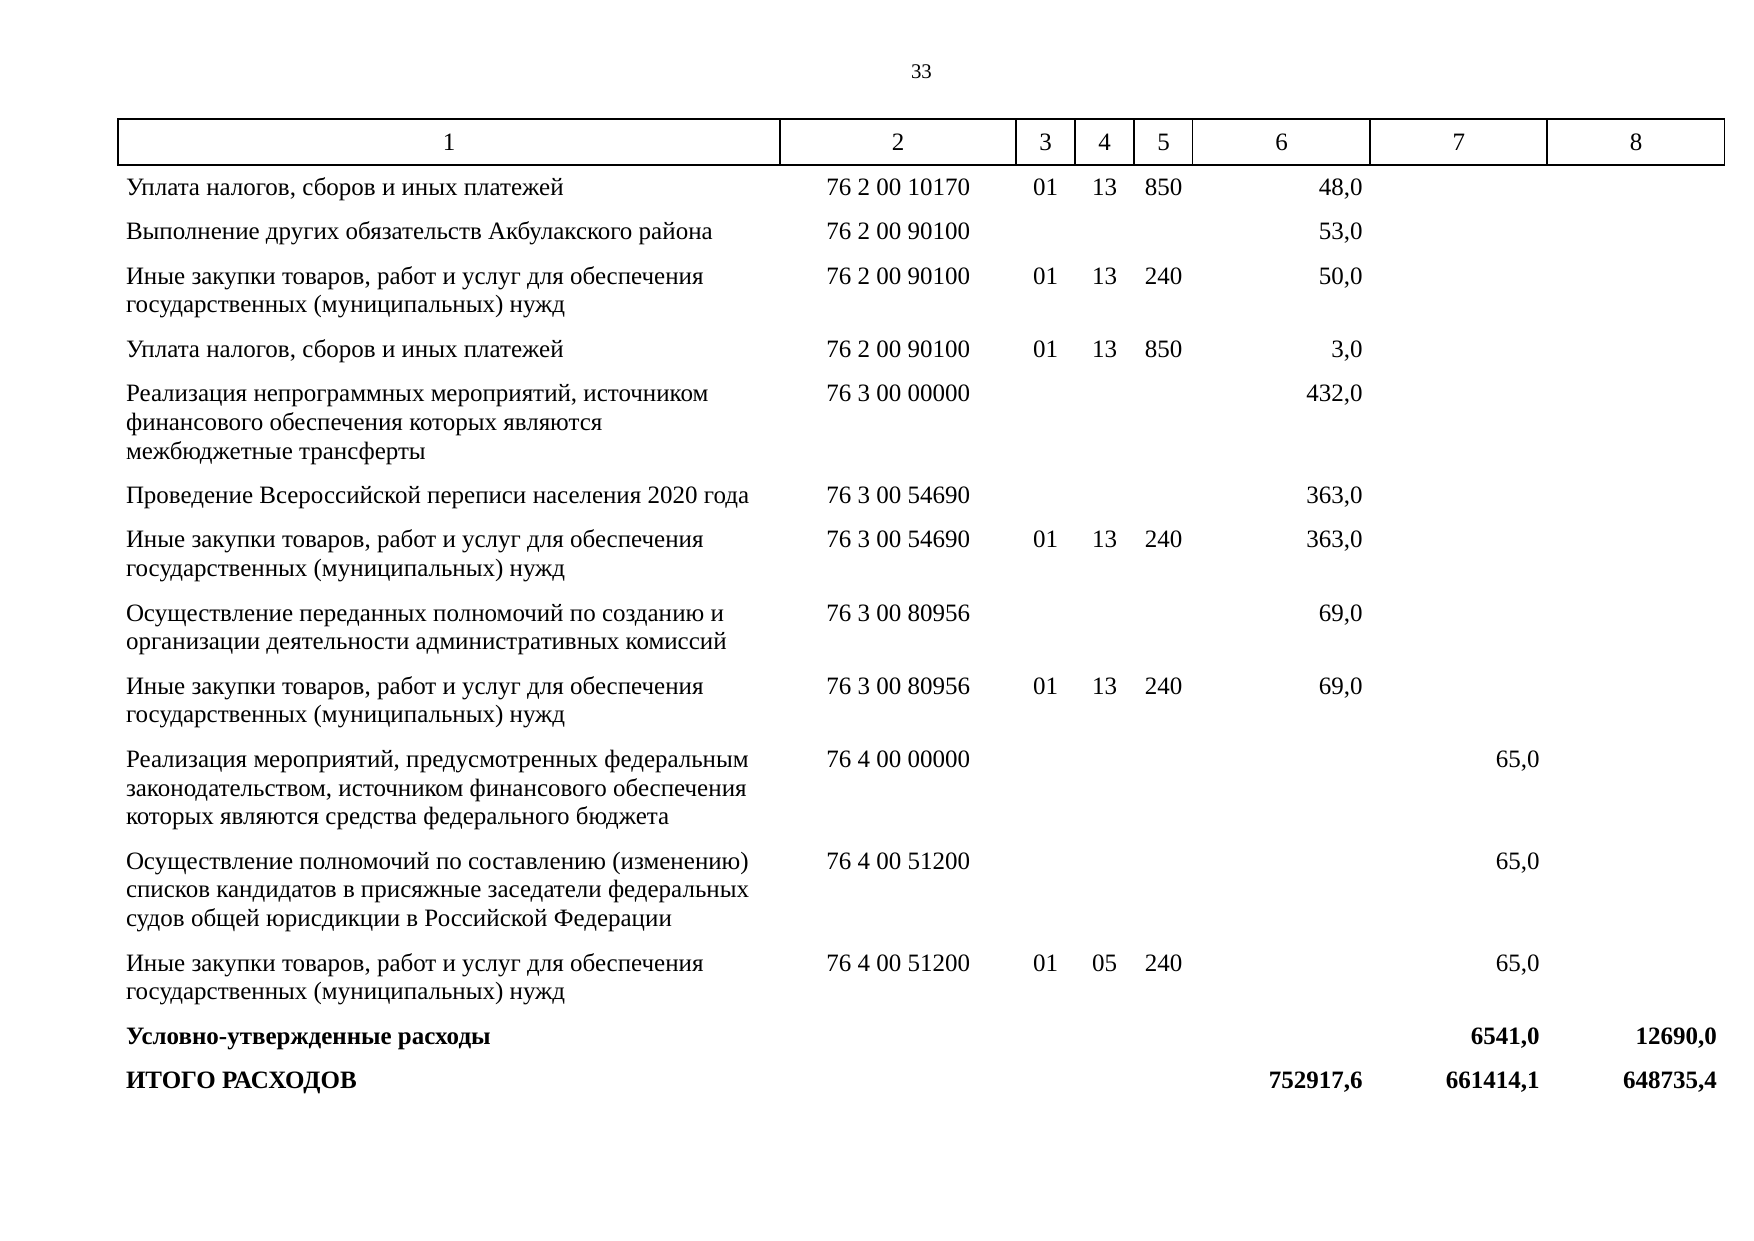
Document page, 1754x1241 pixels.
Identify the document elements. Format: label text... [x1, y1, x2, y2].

table_cell 53,0 [1193, 209, 1370, 253]
table_header 6 [1201, 128, 1362, 156]
table_cell [1134, 1057, 1193, 1102]
table_cell [1547, 517, 1724, 590]
table_cell 76 4 00 00000 [780, 736, 1016, 838]
table_cell [1016, 838, 1075, 940]
table_cell [1134, 590, 1193, 663]
table_cell [1134, 370, 1193, 472]
table_cell Осуществление полномочий по составлению (изменению) списков кандидатов в присяжные заседатели федеральных судов общей юрисдикции в Российской Федерации [118, 838, 780, 940]
table_cell 648735,4 [1547, 1057, 1724, 1102]
table_header 5 [1142, 128, 1185, 156]
table_cell [1193, 838, 1370, 940]
table_cell 13 [1075, 517, 1134, 590]
table_cell 65,0 [1370, 838, 1547, 940]
table_header [1017, 120, 1074, 164]
table_cell [1134, 736, 1193, 838]
table_cell [1547, 590, 1724, 663]
table_header 8 [1555, 128, 1716, 156]
table_cell [1370, 663, 1547, 736]
table_header [1371, 120, 1546, 164]
table_cell [1075, 209, 1134, 253]
table_cell [1134, 209, 1193, 253]
table_header 4 [1083, 128, 1126, 156]
table_header [1548, 120, 1724, 164]
table_cell 240 [1134, 663, 1193, 736]
table_cell 13 [1075, 663, 1134, 736]
table_header 3 [1024, 128, 1067, 156]
table_cell [1547, 736, 1724, 838]
table_cell [1547, 663, 1724, 736]
table_cell 661414,1 [1370, 1057, 1547, 1102]
table_cell 13 [1075, 253, 1134, 326]
table_cell [1016, 209, 1075, 253]
table_cell 76 4 00 51200 [780, 838, 1016, 940]
table_cell 76 2 00 90100 [780, 326, 1016, 370]
table_cell ИТОГО РАСХОДОВ [118, 1057, 780, 1102]
table_cell 69,0 [1193, 663, 1370, 736]
table_cell Уплата налогов, сборов и иных платежей [118, 166, 780, 208]
table_cell 69,0 [1193, 590, 1370, 663]
table_cell 65,0 [1370, 940, 1547, 1013]
table_cell 48,0 [1193, 166, 1370, 208]
table_cell 76 3 00 80956 [780, 663, 1016, 736]
table_header 7 [1378, 128, 1539, 156]
table_cell [1370, 370, 1547, 472]
table_cell Иные закупки товаров, работ и услуг для обеспечения государственных (муниципальных) нужд [118, 517, 780, 590]
table_header [1193, 120, 1369, 164]
table_cell Осуществление переданных полномочий по созданию и организации деятельности административных комиссий [118, 590, 780, 663]
table_cell [1075, 1057, 1134, 1102]
table_cell [780, 1057, 1016, 1102]
table_cell [1370, 253, 1547, 326]
table_cell [1370, 209, 1547, 253]
table_cell 01 [1016, 663, 1075, 736]
table_cell [1547, 166, 1724, 208]
table_cell [1370, 517, 1547, 590]
table_cell [1370, 166, 1547, 208]
table_cell [1547, 838, 1724, 940]
table_cell 240 [1134, 517, 1193, 590]
table_cell 50,0 [1193, 253, 1370, 326]
table_header [1076, 120, 1133, 164]
table_cell 363,0 [1193, 472, 1370, 517]
table_cell 76 3 00 00000 [780, 370, 1016, 472]
table_cell [1134, 472, 1193, 517]
table_cell 240 [1134, 940, 1193, 1013]
table_cell 76 3 00 54690 [780, 517, 1016, 590]
table_cell [1016, 1013, 1075, 1057]
table_cell 76 3 00 80956 [780, 590, 1016, 663]
table_cell Выполнение других обязательств Акбулакского района [118, 209, 780, 253]
table_cell 01 [1016, 517, 1075, 590]
table_cell 752917,6 [1193, 1057, 1370, 1102]
table_cell 13 [1075, 326, 1134, 370]
table_cell Иные закупки товаров, работ и услуг для обеспечения государственных (муниципальных) нужд [118, 663, 780, 736]
table_cell 850 [1134, 326, 1193, 370]
table_cell [1075, 736, 1134, 838]
table_cell [1547, 370, 1724, 472]
table_cell Проведение Всероссийской переписи населения 2020 года [118, 472, 780, 517]
table_cell [780, 1013, 1016, 1057]
table_header [1135, 120, 1192, 164]
table_cell [1370, 326, 1547, 370]
table_cell 432,0 [1193, 370, 1370, 472]
table_cell 76 4 00 51200 [780, 940, 1016, 1013]
table_cell [1370, 590, 1547, 663]
table_cell 01 [1016, 326, 1075, 370]
table_cell 6541,0 [1370, 1013, 1547, 1057]
table_cell [1016, 736, 1075, 838]
table_cell Иные закупки товаров, работ и услуг для обеспечения государственных (муниципальных) нужд [118, 253, 780, 326]
table_cell 13 [1075, 166, 1134, 208]
table_cell 3,0 [1193, 326, 1370, 370]
table_cell [1016, 370, 1075, 472]
table_cell [1193, 1013, 1370, 1057]
table_cell 850 [1134, 166, 1193, 208]
table_cell [1547, 940, 1724, 1013]
table_cell 65,0 [1370, 736, 1547, 838]
table_header 1 [126, 128, 772, 156]
table_cell [1016, 472, 1075, 517]
table_cell Иные закупки товаров, работ и услуг для обеспечения государственных (муниципальных) нужд [118, 940, 780, 1013]
table_cell [1193, 736, 1370, 838]
table_cell 76 2 00 90100 [780, 253, 1016, 326]
table_header [781, 120, 1015, 164]
table_cell [1134, 1013, 1193, 1057]
table_cell Реализация мероприятий, предусмотренных федеральным законодательством, источником финансового обеспечения которых являются средства федерального бюджета [118, 736, 780, 838]
table_cell [1075, 1013, 1134, 1057]
table_cell [1134, 838, 1193, 940]
table_header 2 [788, 128, 1008, 156]
table_cell [1016, 590, 1075, 663]
table_cell 76 2 00 10170 [780, 166, 1016, 208]
table_cell [1547, 326, 1724, 370]
table_cell [1547, 209, 1724, 253]
table_cell [1547, 472, 1724, 517]
table_cell [1370, 472, 1547, 517]
table_cell [1075, 472, 1134, 517]
table_cell [1075, 370, 1134, 472]
table_cell 01 [1016, 253, 1075, 326]
table_cell 76 3 00 54690 [780, 472, 1016, 517]
table_cell [1193, 940, 1370, 1013]
table_cell Условно-утвержденные расходы [118, 1013, 780, 1057]
table_cell 363,0 [1193, 517, 1370, 590]
table_cell 76 2 00 90100 [780, 209, 1016, 253]
table_cell 12690,0 [1547, 1013, 1724, 1057]
table_cell [1075, 590, 1134, 663]
table_cell Реализация непрограммных мероприятий, источником финансового обеспечения которых являются межбюджетные трансферты [118, 370, 780, 472]
table_header [119, 120, 779, 164]
table_cell [1075, 838, 1134, 940]
table_cell 240 [1134, 253, 1193, 326]
table_cell 01 [1016, 940, 1075, 1013]
table_cell [1547, 253, 1724, 326]
table_cell 05 [1075, 940, 1134, 1013]
table_cell Уплата налогов, сборов и иных платежей [118, 326, 780, 370]
table_cell 01 [1016, 166, 1075, 208]
table_cell [1016, 1057, 1075, 1102]
